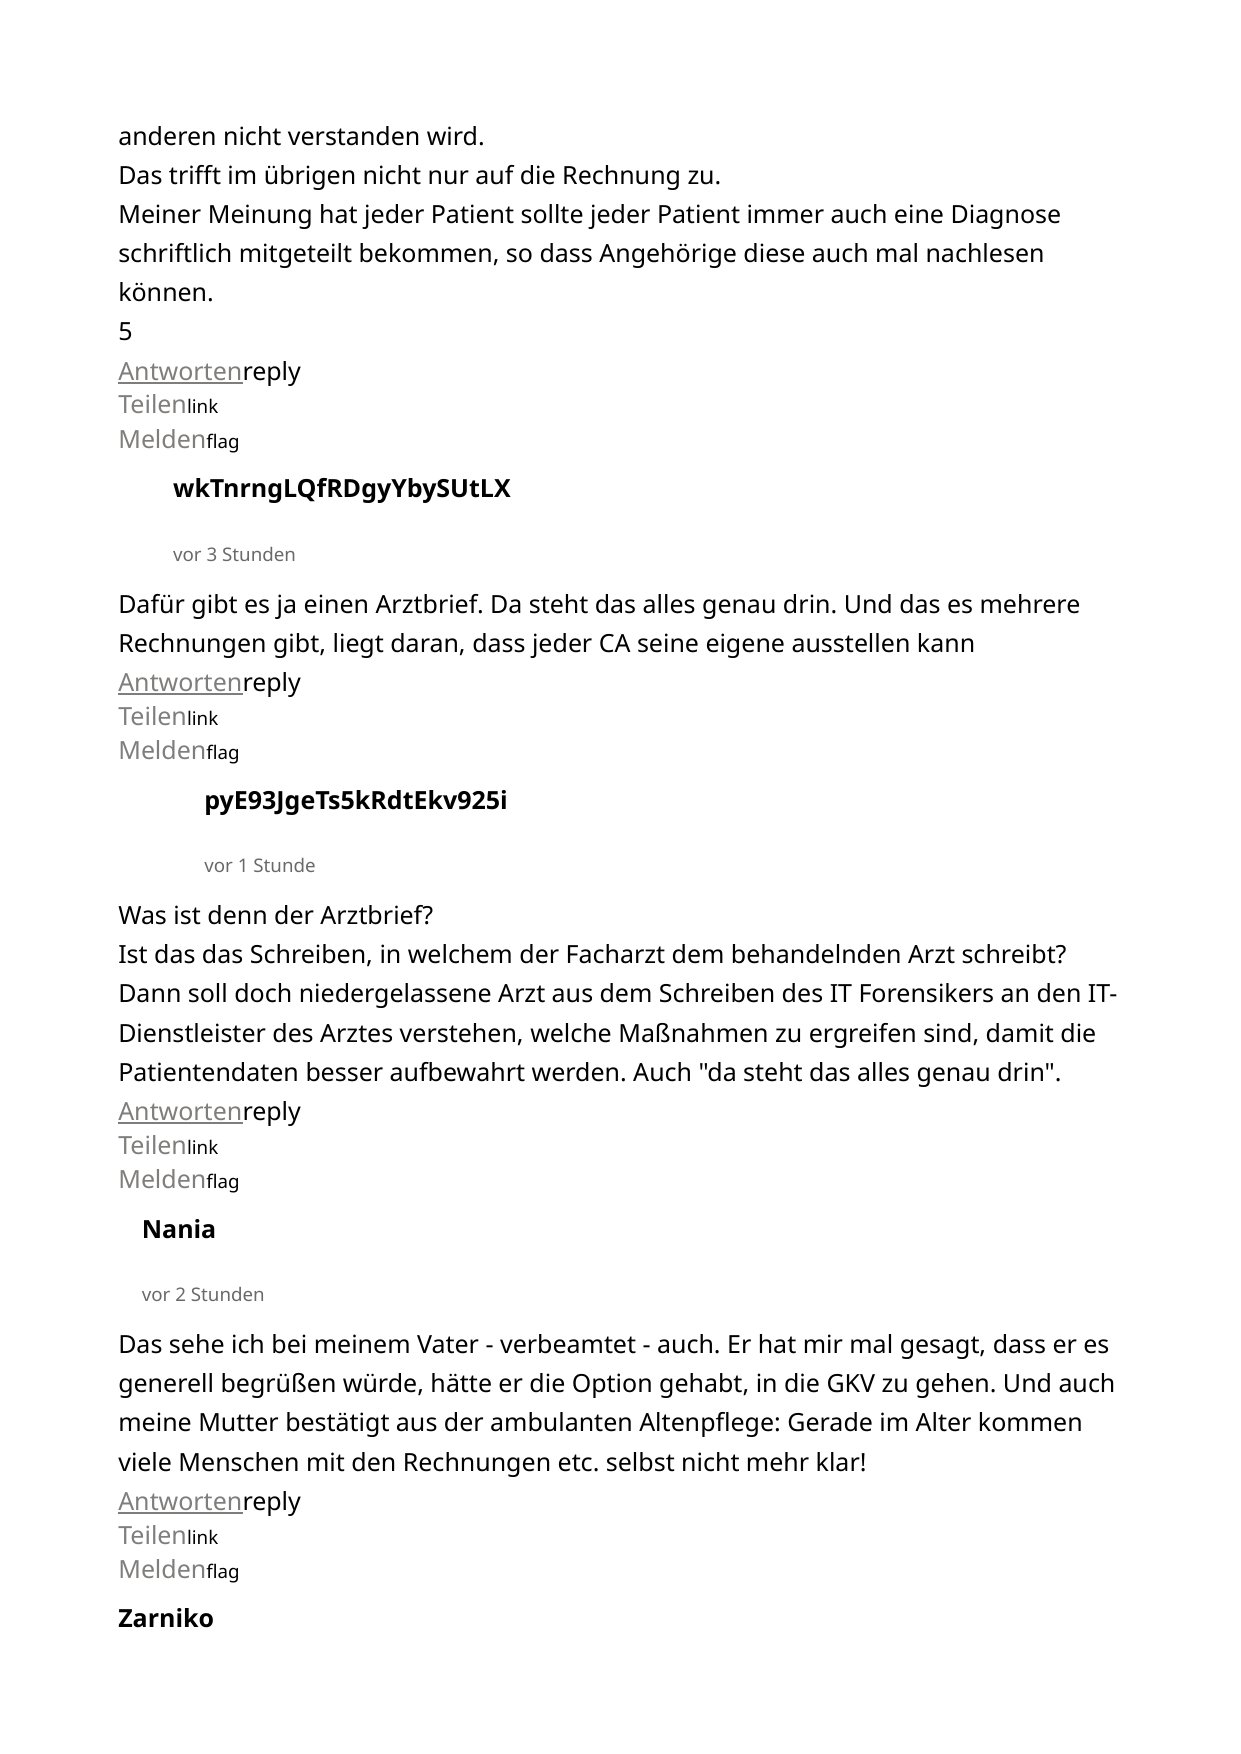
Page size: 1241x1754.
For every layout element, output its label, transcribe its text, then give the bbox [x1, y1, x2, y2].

text Antwortenreply [118, 353, 1122, 387]
text Meldenflag [118, 1551, 1122, 1586]
text Antwortenreply [118, 1093, 1122, 1128]
text Meldenflag [118, 1162, 1122, 1196]
text 5 [118, 314, 1122, 348]
text Nania [142, 1211, 1114, 1245]
text Was ist denn der Arztbrief? Ist das das Schreiben, in welchem der Facharzt dem behandelnden Arzt schreibt? Dann soll doch niedergelassene Arzt aus dem Schreiben des IT Forensikers an den IT-Dienstleister des Arztes verstehen, welche Maßnahmen zu ergreifen sind, damit die Patientendaten besser aufbewahrt werden. Auch "da steht das alles genau drin". [118, 898, 1122, 1088]
text Das sehe ich bei meinem Vater - verbeamtet - auch. Er hat mir mal gesagt, dass er es generell begrüßen würde, hätte er die Option gehabt, in die GKV zu gehen. Und auch meine Mutter bestätigt aus der ambulanten Altenpflege: Gerade im Alter kommen viele Menschen mit den Rechnungen etc. selbst nicht mehr klar! [118, 1327, 1122, 1478]
text Antwortenreply [118, 1483, 1122, 1517]
text Dafür gibt es ja einen Arztbrief. Da steht das alles genau drin. Und das es mehrere Rechnungen gibt, liegt daran, dass jeder CA seine eigene ausstellen kann [118, 586, 1122, 659]
text Antwortenreply [118, 664, 1122, 699]
text anderen nicht verstanden wird. Das trifft im übrigen nicht nur auf die Rechnung zu. Meiner Meinung hat jeder Patient sollte jeder Patient immer auch eine Diagnose schriftlich mitgeteilt bekommen, so dass Angehörige diese auch mal nachlesen können. [118, 118, 1122, 309]
text Meldenflag [118, 733, 1122, 767]
text Zarniko [118, 1601, 1114, 1635]
text Teilenlink [118, 1128, 1122, 1162]
text vor 2 Stunden [142, 1282, 1117, 1307]
text vor 1 Stunde [204, 853, 1117, 878]
text wkTnrngLQfRDgyYbySUtLX [173, 471, 1114, 505]
text vor 3 Stunden [173, 541, 1117, 567]
text pyE93JgeTs5kRdtEkv925i [204, 782, 1114, 816]
text Teilenlink [118, 1517, 1122, 1551]
text Teilenlink [118, 699, 1122, 733]
text Teilenlink [118, 387, 1122, 421]
text Meldenflag [118, 421, 1122, 455]
